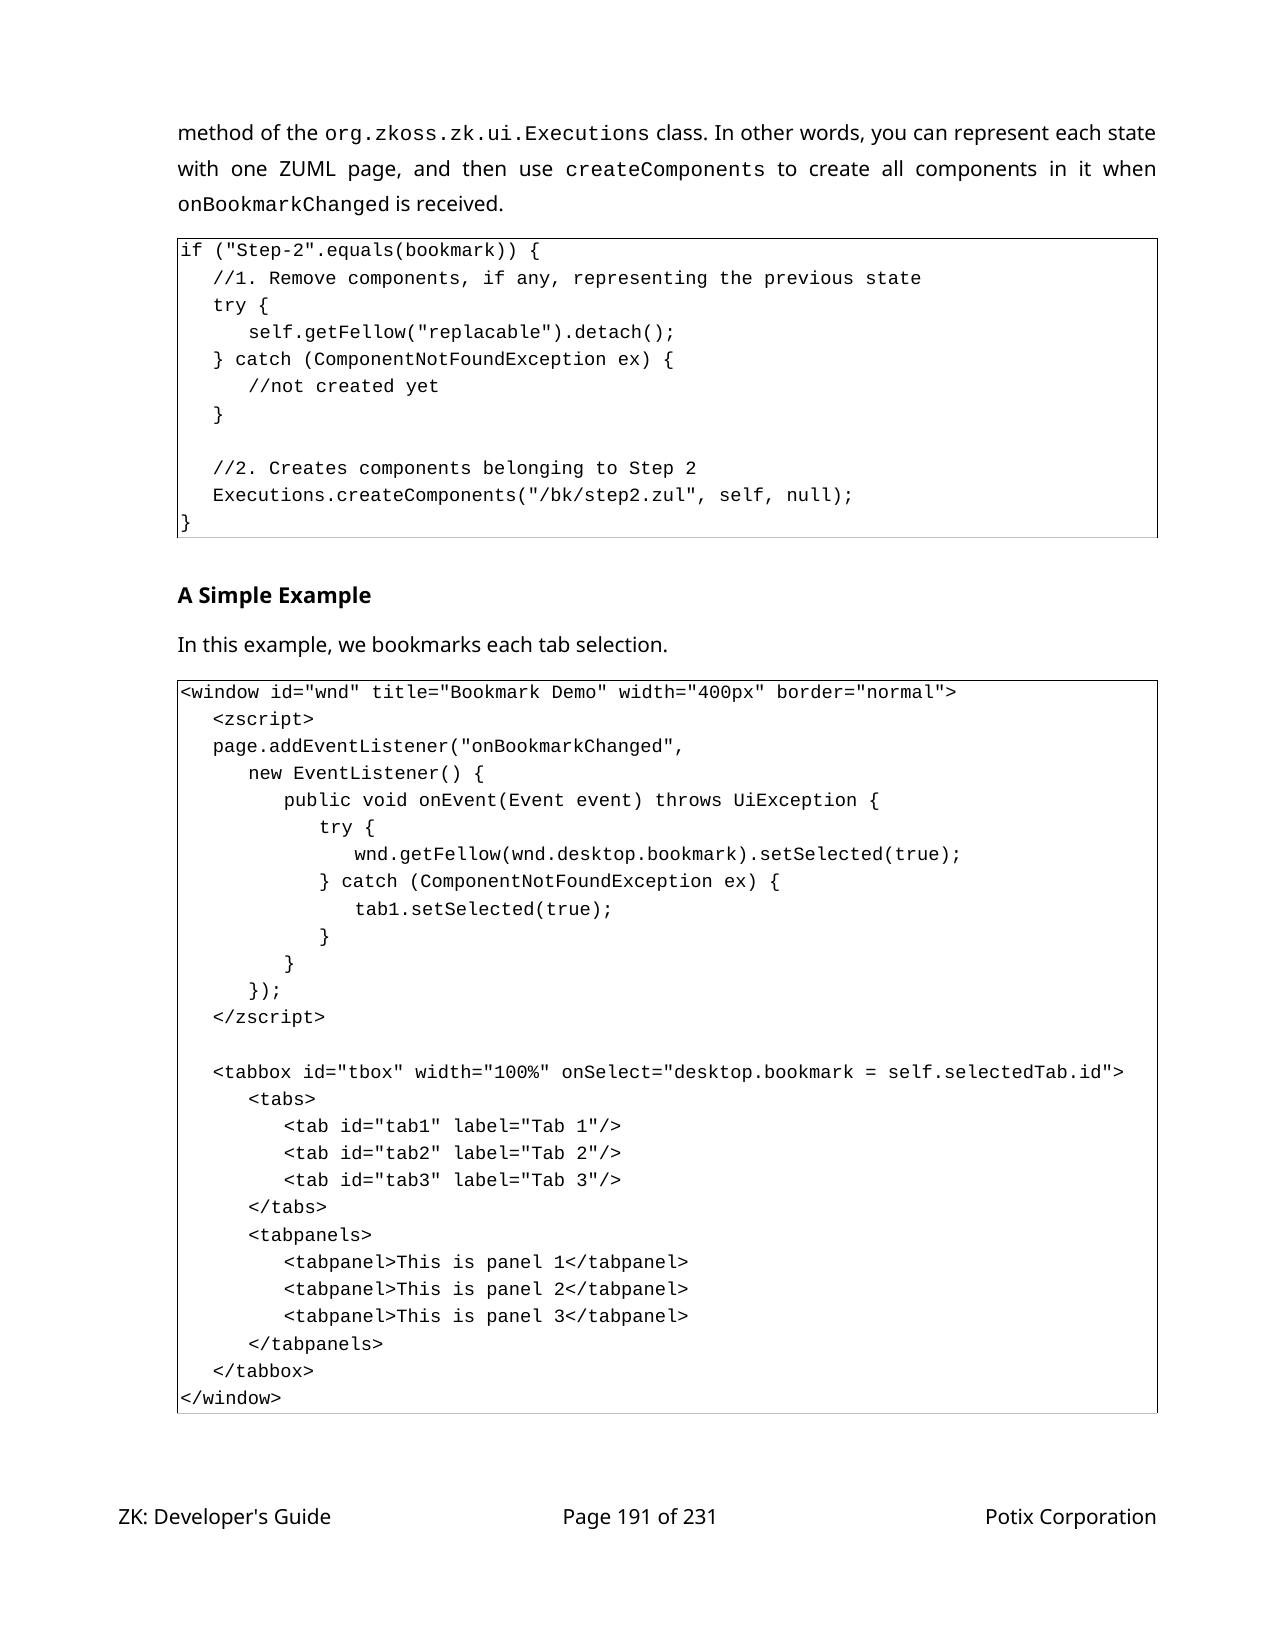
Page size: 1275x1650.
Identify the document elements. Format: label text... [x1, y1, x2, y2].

text if ("Step-2".equals(bookmark)) { [178, 239, 1157, 263]
text <tab id="tab3" label="Tab 3"/> [178, 1168, 1157, 1192]
text self.getFellow("replacable").detach(); [178, 320, 1157, 344]
text wnd.getFellow(wnd.desktop.bookmark).setSelected(true); [178, 842, 1157, 866]
text Executions.createComponents("/bk/step2.zul", self, null); [178, 483, 1157, 507]
text <zscript> [178, 707, 1157, 731]
text <tabpanels> [178, 1223, 1157, 1247]
text <tab id="tab2" label="Tab 2"/> [178, 1141, 1157, 1165]
text <tabpanel>This is panel 3</tabpanel> [178, 1304, 1157, 1328]
text //not created yet [178, 374, 1157, 398]
text <window id="wnd" title="Bookmark Demo" width="400px" border="normal"> [178, 681, 1157, 704]
text } [178, 401, 1157, 426]
text } catch (ComponentNotFoundException ex) { [178, 347, 1157, 371]
text } catch (ComponentNotFoundException ex) { [178, 869, 1157, 893]
text <tab id="tab1" label="Tab 1"/> [178, 1114, 1157, 1138]
text </tabbox> [178, 1358, 1157, 1383]
text <tabpanel>This is panel 1</tabpanel> [178, 1250, 1157, 1274]
text method of the org.zkoss.zk.ui.Executions class. In other words, you can represent each state with one ZUML page, and then use createComponents to create all components in it when onBookmarkChanged is received. [177, 118, 1157, 218]
text } [178, 923, 1157, 948]
subtitle A Simple Example [177, 580, 1157, 610]
text In this example, we bookmarks each tab selection. [177, 631, 1157, 659]
text //2. Creates components belonging to Step 2 [178, 456, 1157, 480]
text }); [178, 978, 1157, 1002]
text public void onEvent(Event event) throws UiException { try { [178, 788, 1157, 839]
text </window> [178, 1386, 1157, 1413]
text </tabs> [178, 1195, 1157, 1220]
text tab1.setSelected(true); [178, 896, 1157, 921]
text new EventListener() { [178, 761, 1157, 785]
text </tabpanels> [178, 1331, 1157, 1356]
text </zscript> [178, 1005, 1157, 1029]
text <tabpanel>This is panel 2</tabpanel> [178, 1277, 1157, 1301]
text <tabs> [178, 1087, 1157, 1111]
text page.addEventListener("onBookmarkChanged", [178, 734, 1157, 758]
text try { [178, 293, 1157, 317]
text } [178, 510, 1157, 537]
text //1. Remove components, if any, representing the previous state [178, 266, 1157, 290]
text <tabbox id="tbox" width="100%" onSelect="desktop.bookmark = self.selectedTab.id"> [178, 1059, 1157, 1084]
text } [178, 951, 1157, 975]
